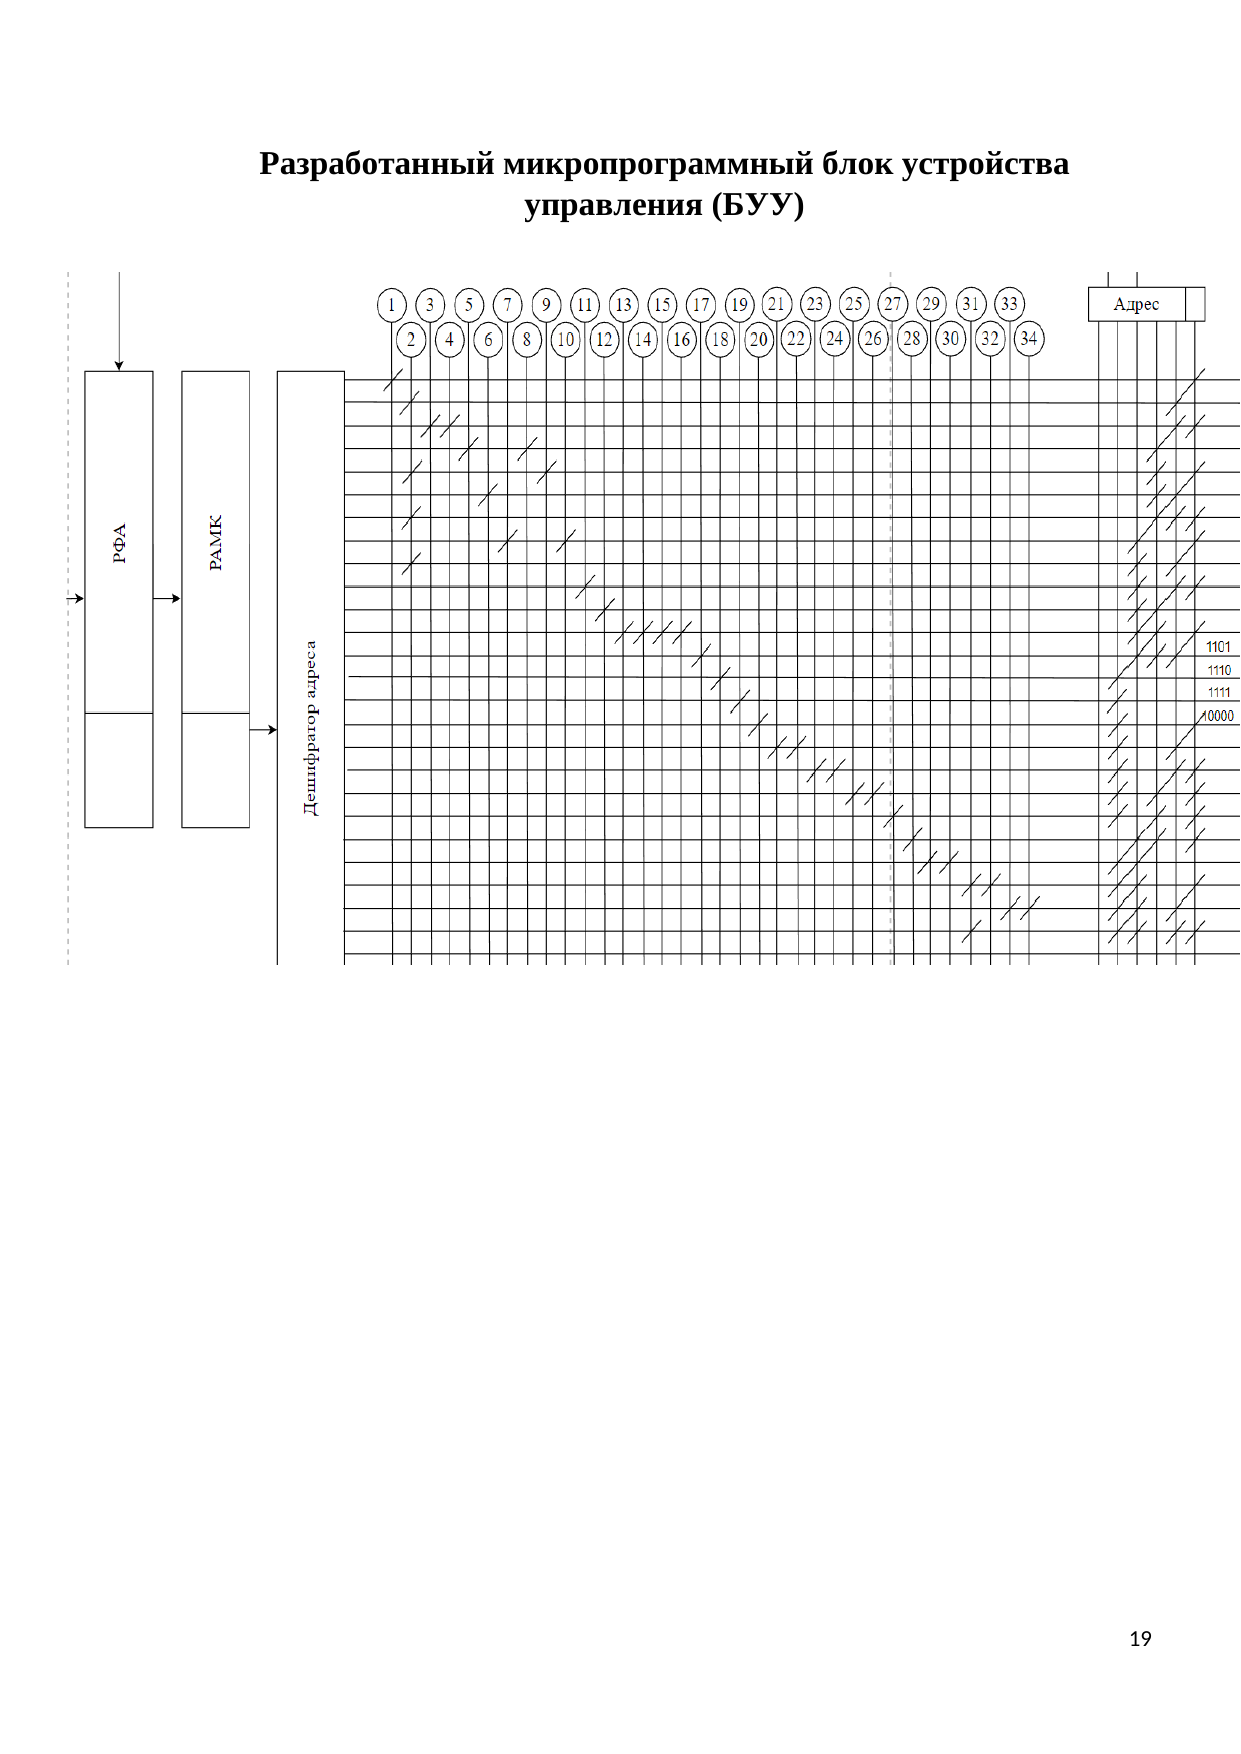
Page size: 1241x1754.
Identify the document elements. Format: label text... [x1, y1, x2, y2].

subtitle Разработанный микропрограммный блок устройства управления (БУУ) [177, 143, 1152, 223]
picture [66, 272, 1240, 965]
